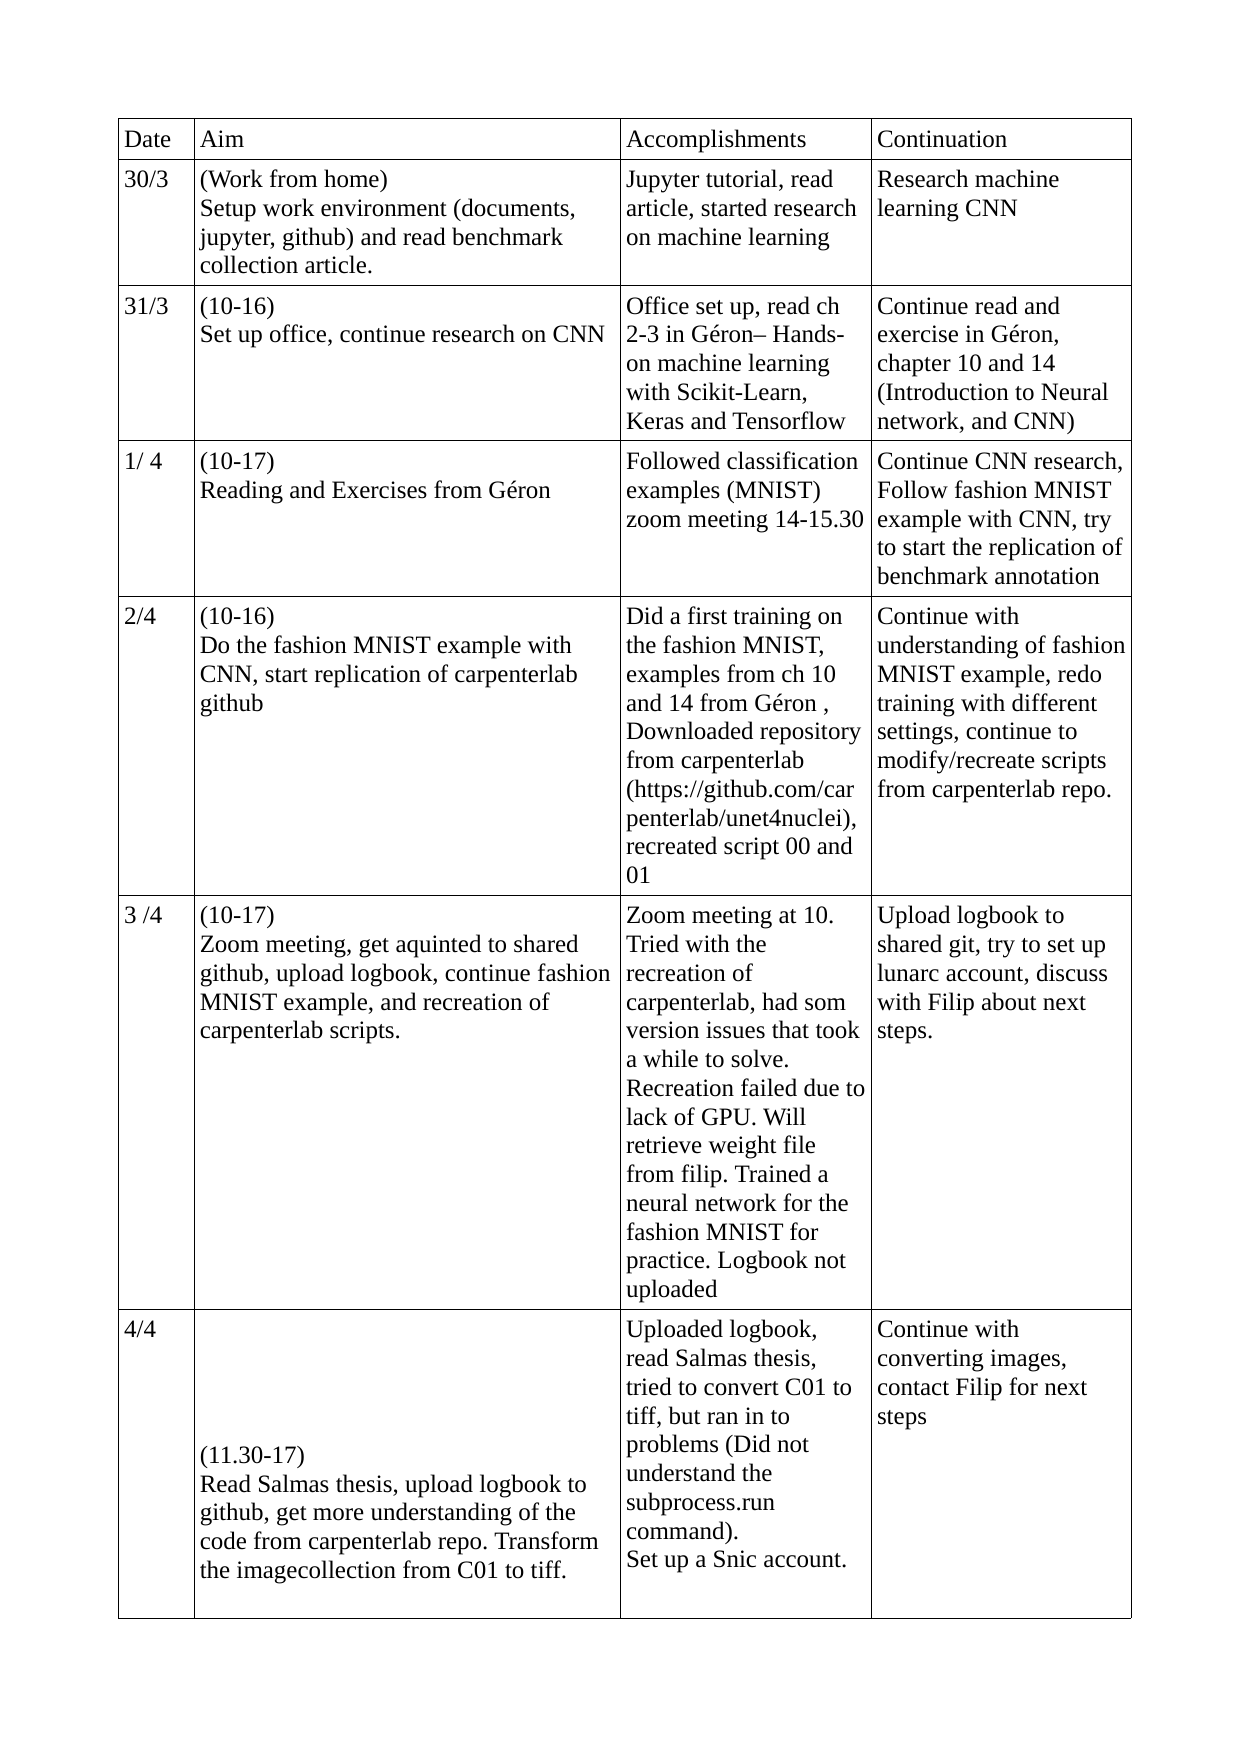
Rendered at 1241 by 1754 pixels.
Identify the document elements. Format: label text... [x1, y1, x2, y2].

table_cell Office set up, read ch 2-3 in Géron– Hands-on machine learning with Scikit-Learn, Keras and Tensorflow [621, 286, 871, 440]
table_cell Continue with converting images, contact Filip for next steps [872, 1310, 1131, 1618]
table_cell (10-17) Zoom meeting, get aquinted to shared github, upload logbook, continue fashion MNIST example, and recreation of carpenterlab scripts. [195, 896, 620, 1309]
table_header Date [119, 119, 194, 158]
table_cell 4/4 [119, 1310, 194, 1618]
table_cell Uploaded logbook, read Salmas thesis, tried to convert C01 to tiff, but ran in to problems (Did not understand the subprocess.run command). Set up a Snic account. [621, 1310, 871, 1618]
table_cell Continue CNN research, Follow fashion MNIST example with CNN, try to start the replication of benchmark annotation [872, 441, 1131, 596]
table_cell 30/3 [119, 160, 194, 285]
table_header Continuation [872, 119, 1131, 158]
table_cell (10-16) Set up office, continue research on CNN [195, 286, 620, 440]
table_cell Jupyter tutorial, read article, started research on machine learning [621, 160, 871, 285]
table_cell Did a first training on the fashion MNIST, examples from ch 10 and 14 from Géron , Downloaded repository from carpenterlab (https://github.com/carpenterlab/unet4nuclei), recreated script 00 and 01 [621, 597, 871, 895]
table_cell Upload logbook to shared git, try to set up lunarc account, discuss with Filip about next steps. [872, 896, 1131, 1309]
table_cell Zoom meeting at 10. Tried with the recreation of carpenterlab, had som version issues that took a while to solve. Recreation failed due to lack of GPU. Will retrieve weight file from filip. Trained a neural network for the fashion MNIST for practice. Logbook not uploaded [621, 896, 871, 1309]
table_cell 1/ 4 [119, 441, 194, 596]
table_cell 31/3 [119, 286, 194, 440]
table_cell (11.30-17) Read Salmas thesis, upload logbook to github, get more understanding of the code from carpenterlab repo. Transform the imagecollection from C01 to tiff. [195, 1310, 620, 1618]
table_cell Research machine learning CNN [872, 160, 1131, 285]
table_cell 2/4 [119, 597, 194, 895]
table_cell (10-17) Reading and Exercises from Géron [195, 441, 620, 596]
table_cell Continue read and exercise in Géron, chapter 10 and 14 (Introduction to Neural network, and CNN) [872, 286, 1131, 440]
table_header Aim [195, 119, 620, 158]
table_cell (Work from home) Setup work environment (documents, jupyter, github) and read benchmark collection article. [195, 160, 620, 285]
table_cell (10-16) Do the fashion MNIST example with CNN, start replication of carpenterlab github [195, 597, 620, 895]
table_cell Continue with understanding of fashion MNIST example, redo training with different settings, continue to modify/recreate scripts from carpenterlab repo. [872, 597, 1131, 895]
table_cell Followed classification examples (MNIST) zoom meeting 14-15.30 [621, 441, 871, 596]
table_header Accomplishments [621, 119, 871, 158]
table_cell 3 /4 [119, 896, 194, 1309]
